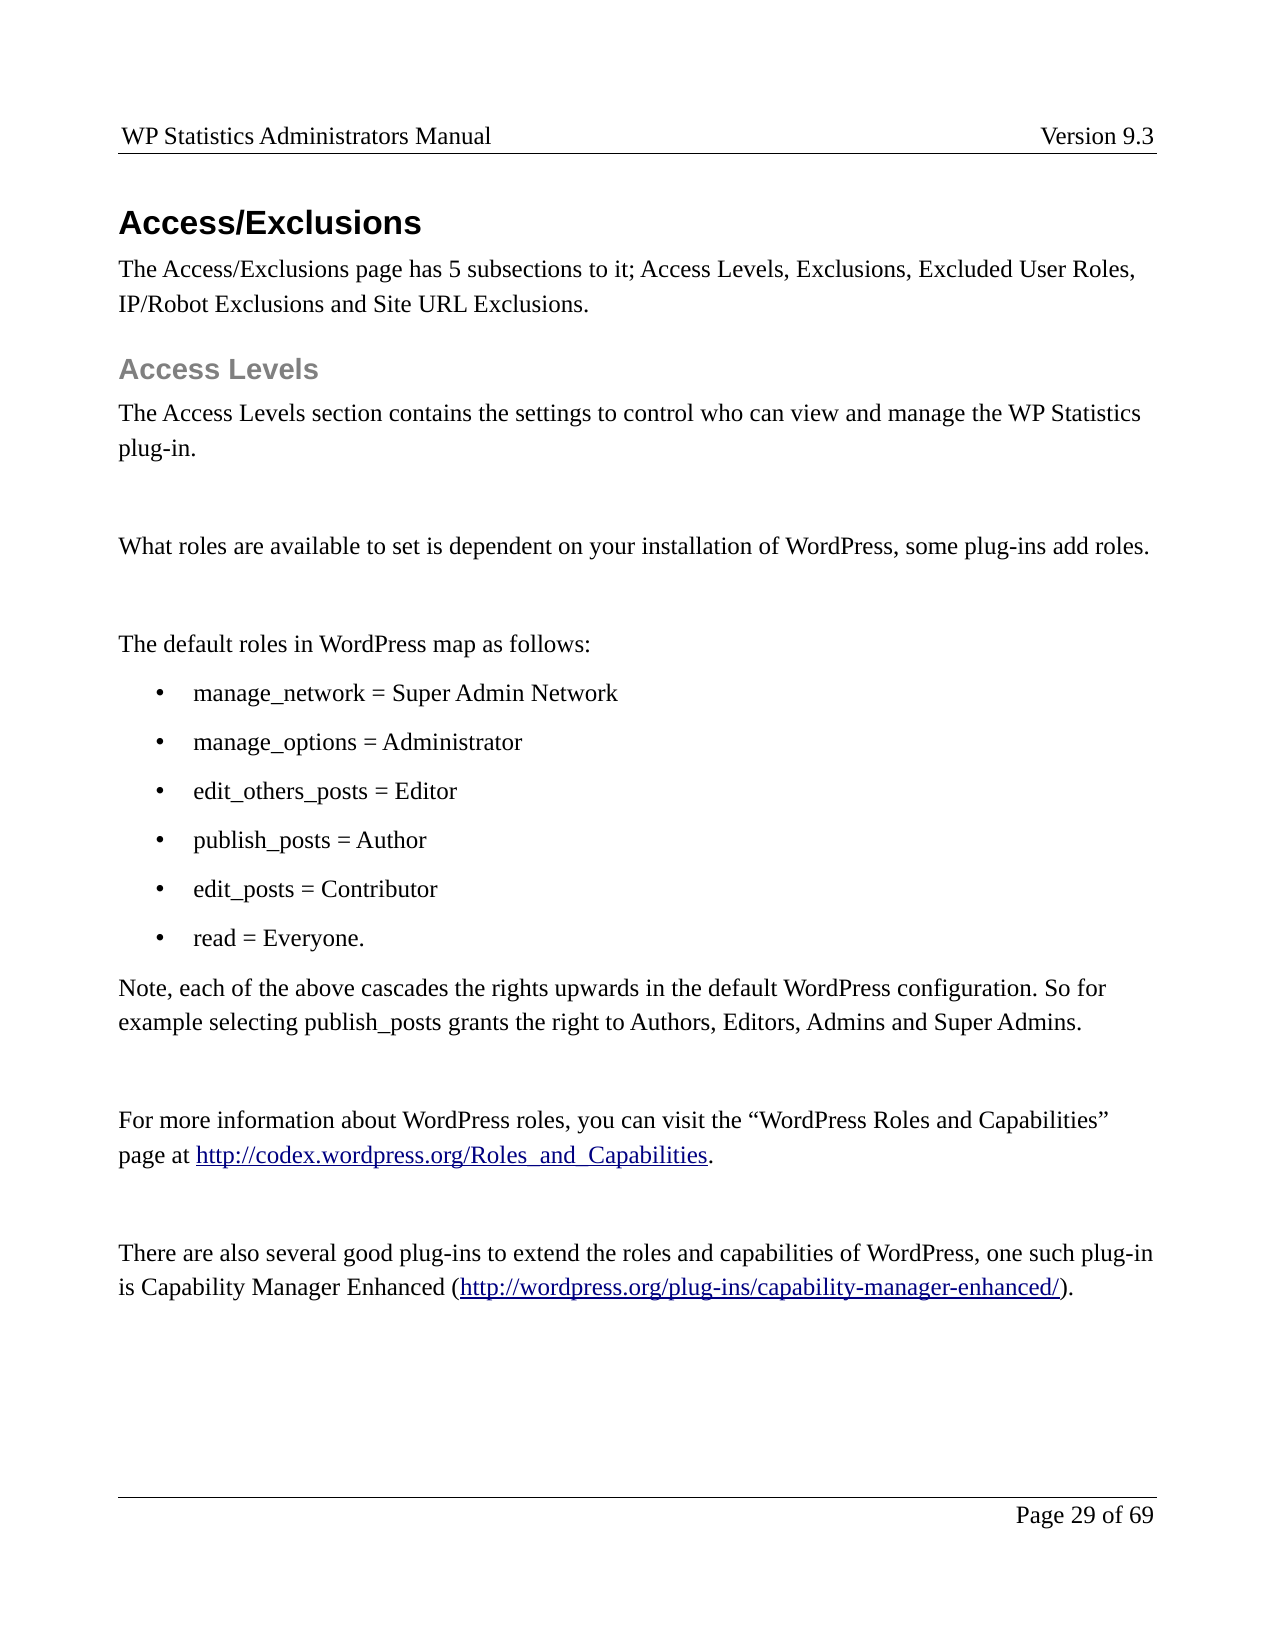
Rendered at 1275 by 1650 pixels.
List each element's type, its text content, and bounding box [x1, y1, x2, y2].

list read = Everyone. [156, 923, 1157, 952]
subtitle Access Levels [118, 352, 1157, 386]
text The Access/Exclusions page has 5 subsections to it; Access Levels, Exclusions, Excluded User Roles, IP/Robot Exclusions and Site URL Exclusions. [118, 254, 1157, 317]
text For more information about WordPress roles, you can visit the “WordPress Roles and Capabilities” page at http://codex.wordpress.org/Roles_and_Capabilities. [118, 1105, 1157, 1168]
list publish_posts = Author [156, 825, 1157, 854]
text The default roles in WordPress map as follows: [118, 629, 1157, 658]
list edit_posts = Contributor [156, 874, 1157, 903]
text There are also several good plug-ins to extend the roles and capabilities of WordPress, one such plug-in is Capability Manager Enhanced (http://wordpress.org/plug-ins/capability-manager-enhanced/). [118, 1238, 1157, 1301]
list manage_network = Super Admin Network [156, 678, 1157, 707]
list manage_options = Administrator [156, 727, 1157, 756]
list edit_others_posts = Editor [156, 776, 1157, 805]
text The Access Levels section contains the settings to control who can view and manage the WP Statistics plug-in. [118, 398, 1157, 462]
text What roles are available to set is dependent on your installation of WordPress, some plug-ins add roles. [118, 531, 1157, 560]
subtitle Access/Exclusions [118, 203, 1157, 242]
text Note, each of the above cascades the rights upwards in the default WordPress configuration. So for example selecting publish_posts grants the right to Authors, Editors, Admins and Super Admins. [118, 973, 1157, 1036]
